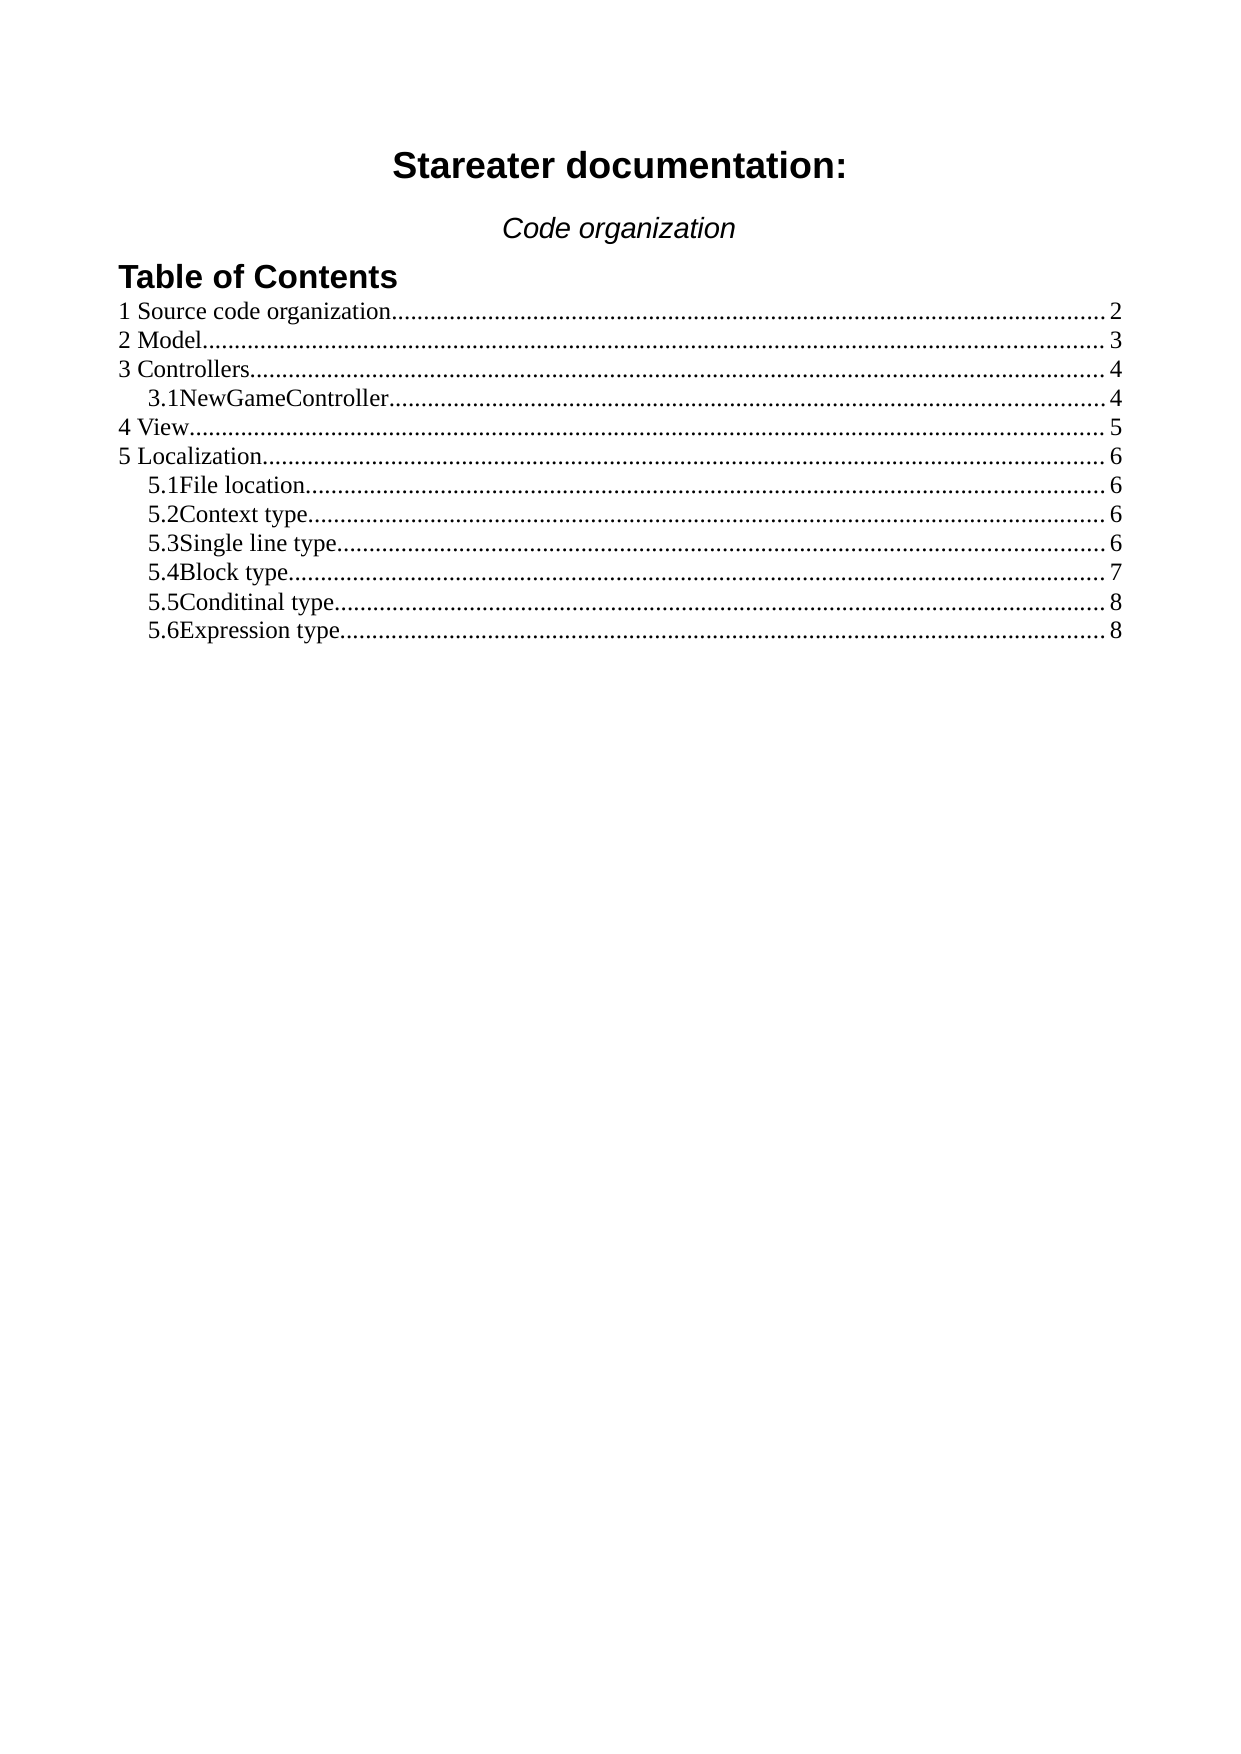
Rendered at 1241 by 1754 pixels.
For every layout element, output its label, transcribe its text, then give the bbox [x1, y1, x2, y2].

title Stareater documentation: [118, 143, 1122, 186]
text 4 View 5 [118, 412, 1122, 441]
text 5.5Conditinal type 8 [148, 586, 1122, 615]
text 5.3Single line type 6 [148, 528, 1122, 557]
text 5.2Context type 6 [148, 499, 1122, 528]
text 3 Controllers 4 [118, 354, 1122, 383]
text 5.1File location 6 [148, 470, 1122, 499]
text 5 Localization 6 [118, 441, 1122, 470]
subtitle Code organization [118, 211, 1122, 245]
text 5.4Block type 7 [148, 557, 1122, 586]
subtitle Table of Contents [118, 257, 1122, 296]
text 2 Model 3 [118, 325, 1122, 354]
text 1 Source code organization 2 [118, 296, 1122, 325]
text 5.6Expression type 8 [148, 615, 1122, 644]
text 3.1NewGameController 4 [148, 383, 1122, 412]
